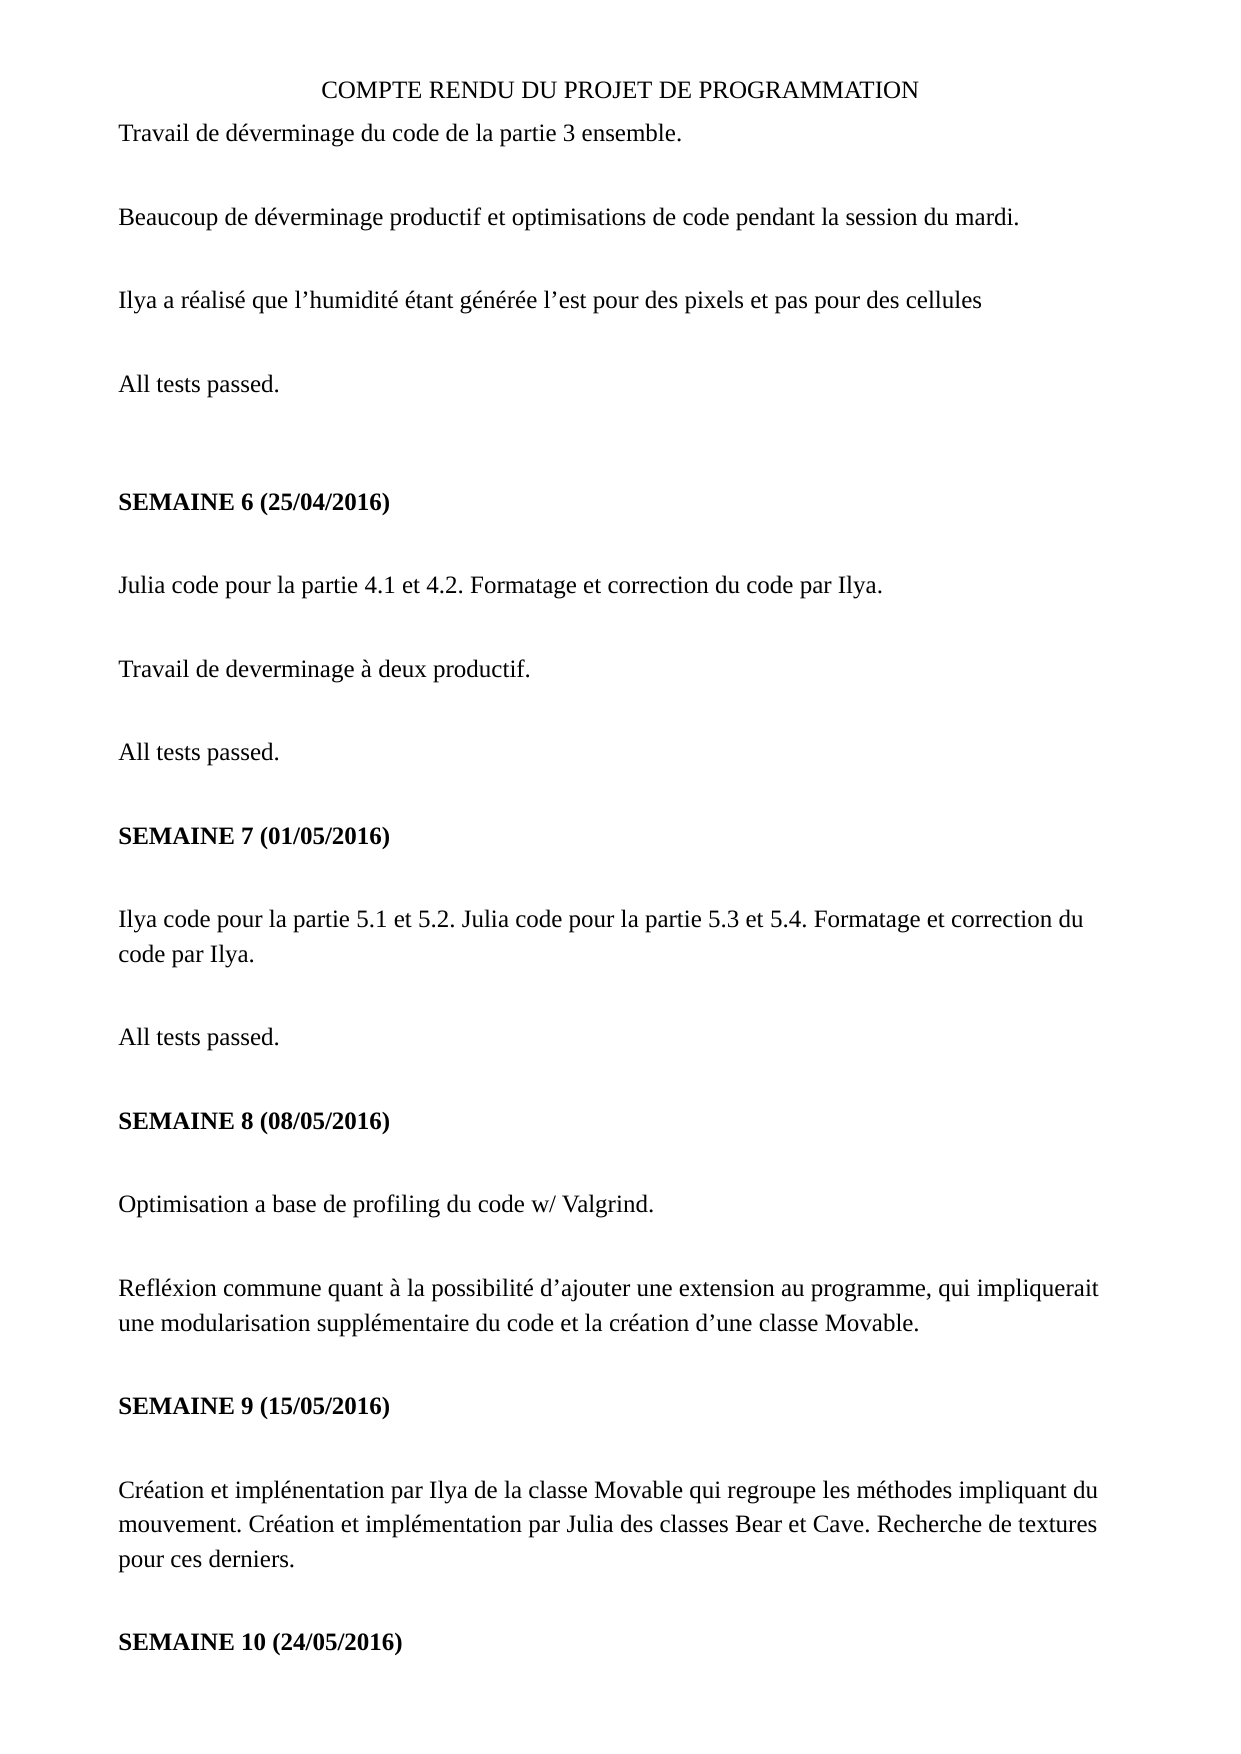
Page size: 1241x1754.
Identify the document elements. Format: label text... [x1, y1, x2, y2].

text Optimisation a base de profiling du code w/ Valgrind. [118, 1189, 1122, 1218]
text Beaucoup de déverminage productif et optimisations de code pendant la session du mardi. [118, 202, 1122, 230]
text All tests passed. [118, 737, 1122, 766]
text All tests passed. [118, 369, 1122, 397]
text SEMAINE 7 (01/05/2016) [118, 821, 1122, 850]
text Julia code pour la partie 4.1 et 4.2. Formatage et correction du code par Ilya. [118, 570, 1122, 599]
text SEMAINE 10 (24/05/2016) [118, 1627, 1122, 1656]
text Création et implénentation par Ilya de la classe Movable qui regroupe les méthodes impliquant du mouvement. Création et implémentation par Julia des classes Bear et Cave. Recherche de textures pour ces derniers. [118, 1475, 1122, 1572]
text SEMAINE 9 (15/05/2016) [118, 1391, 1122, 1420]
text SEMAINE 6 (25/04/2016) [118, 487, 1122, 516]
text Travail de déverminage du code de la partie 3 ensemble. [118, 118, 1122, 147]
text Travail de deverminage à deux productif. [118, 654, 1122, 683]
text Ilya code pour la partie 5.1 et 5.2. Julia code pour la partie 5.3 et 5.4. Formatage et correction du code par Ilya. [118, 904, 1122, 968]
text SEMAINE 8 (08/05/2016) [118, 1106, 1122, 1135]
text Refléxion commune quant à la possibilité d’ajouter une extension au programme, qui impliquerait une modularisation supplémentaire du code et la création d’une classe Movable. [118, 1273, 1122, 1336]
text All tests passed. [118, 1022, 1122, 1051]
text Ilya a réalisé que l’humidité étant générée l’est pour des pixels et pas pour des cellules [118, 285, 1122, 314]
